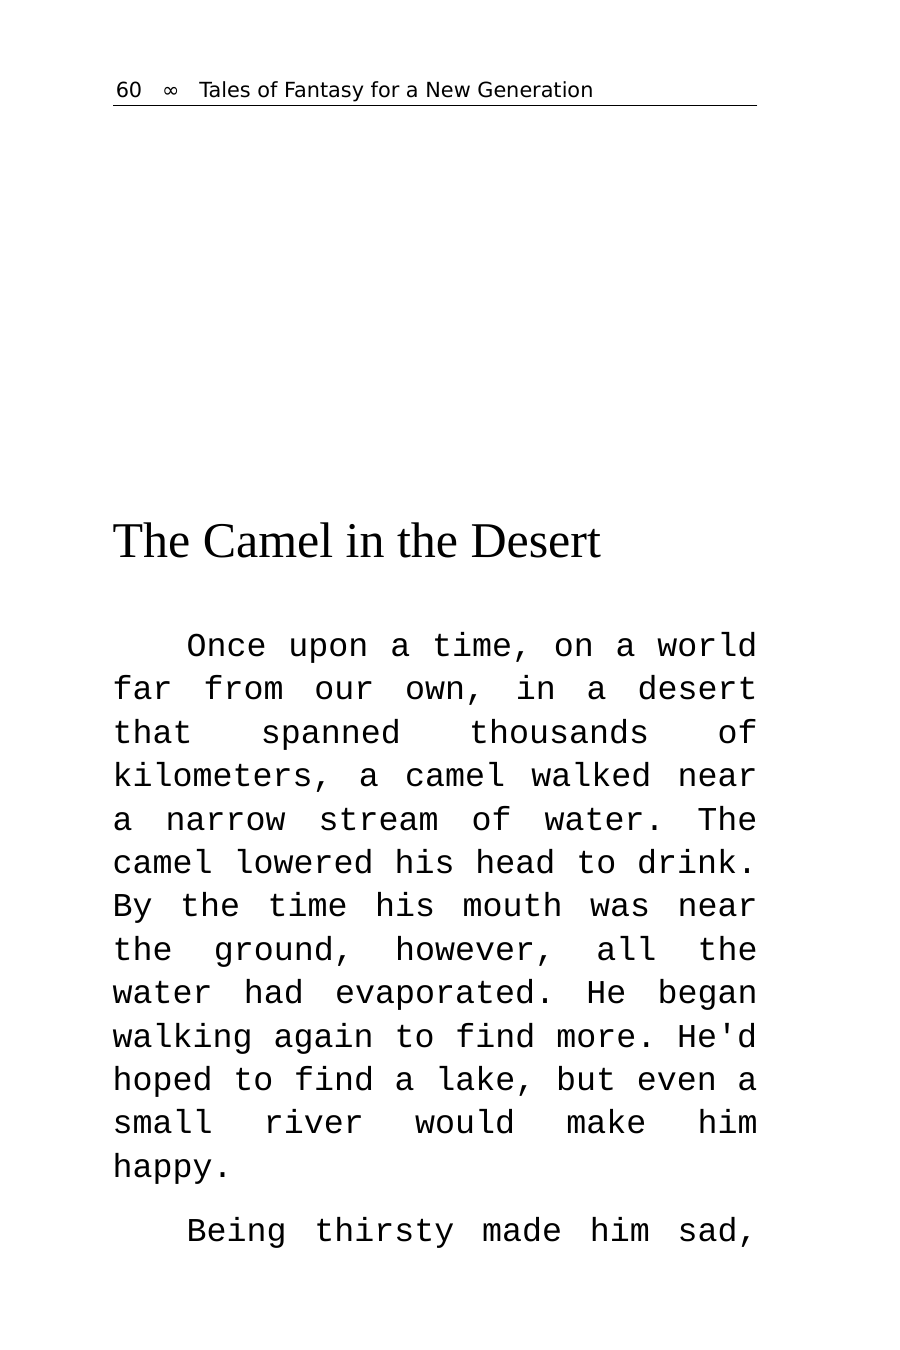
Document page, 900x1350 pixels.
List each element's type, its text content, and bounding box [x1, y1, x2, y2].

text Being thirsty made him sad, [112, 1214, 757, 1252]
title The Camel in the Desert [112, 511, 757, 568]
text Once upon a time, on a world far from our own, in a desert that spanned thousands of kilometers, a camel walked near a narrow stream of water. The camel lowered his head to drink. By the time his mouth was near the ground, however, all the water had evaporated. He began walking again to find more. He'd hoped to find a lake, but even a small river would make him happy. [112, 628, 757, 1187]
